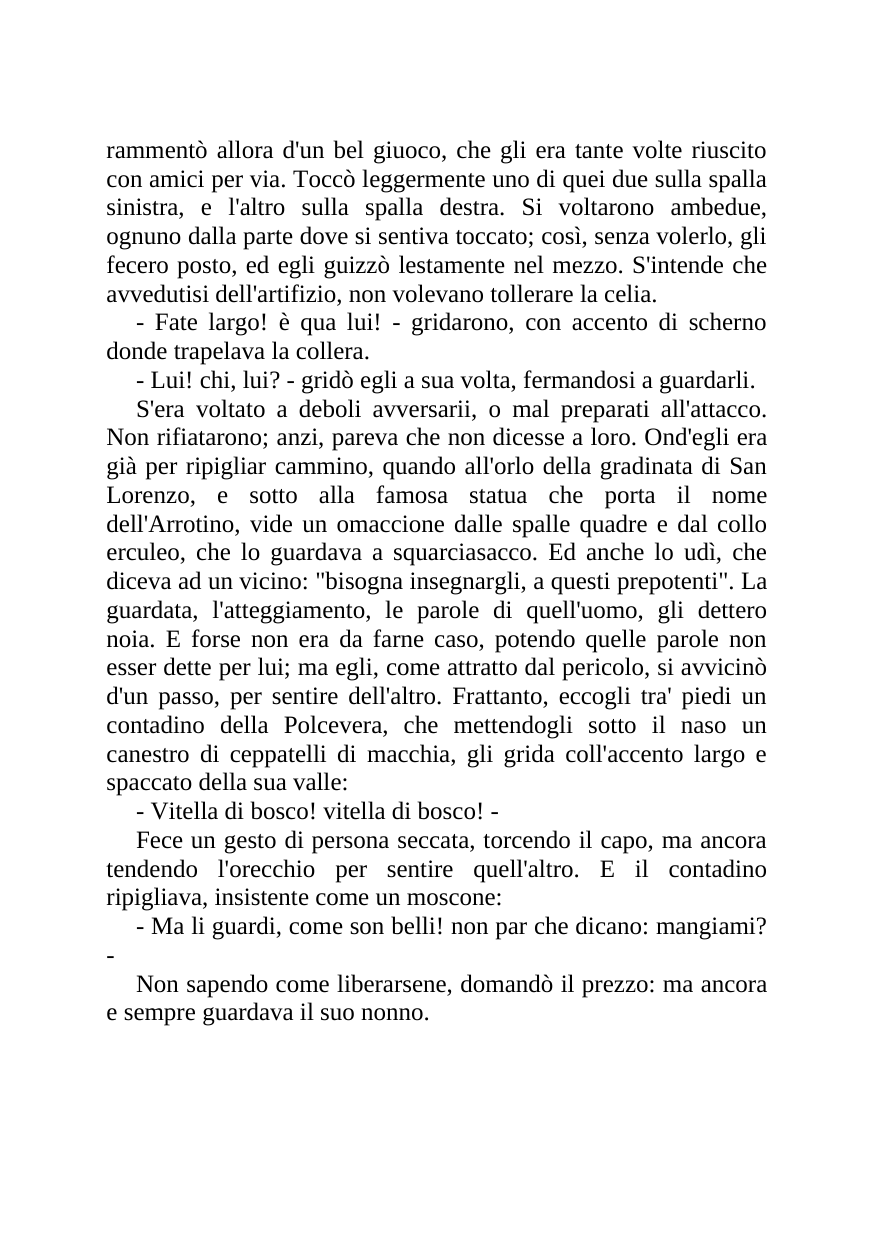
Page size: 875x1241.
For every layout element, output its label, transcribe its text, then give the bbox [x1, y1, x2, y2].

text - Ma li guardi, come son belli! non par che dicano: mangiami? - [106, 911, 768, 969]
text Fece un gesto di persona seccata, torcendo il capo, ma ancora tendendo l'orecchio per sentire quell'altro. E il contadino ripigliava, insistente come un moscone: [106, 825, 768, 911]
text Non sapendo come liberarsene, domandò il prezzo: ma ancora e sempre guardava il suo nonno. [106, 969, 768, 1026]
text - Lui! chi, lui? - gridò egli a sua volta, fermandosi a guardarli. [106, 365, 768, 394]
text - Fate largo! è qua lui! - gridarono, con accento di scherno donde trapelava la collera. [106, 307, 768, 365]
text - Vitella di bosco! vitella di bosco! - [106, 796, 768, 825]
text rammentò allora d'un bel giuoco, che gli era tante volte riuscito con amici per via. Toccò leggermente uno di quei due sulla spalla sinistra, e l'altro sulla spalla destra. Si voltarono ambedue, ognuno dalla parte dove si sentiva toccato; così, senza volerlo, gli fecero posto, ed egli guizzò lestamente nel mezzo. S'intende che avvedutisi dell'artifizio, non volevano tollerare la celia. [106, 135, 768, 307]
text S'era voltato a deboli avversarii, o mal preparati all'attacco. Non rifiatarono; anzi, pareva che non dicesse a loro. Ond'egli era già per ripigliar cammino, quando all'orlo della gradinata di San Lorenzo, e sotto alla famosa statua che porta il nome dell'Arrotino, vide un omaccione dalle spalle quadre e dal collo erculeo, che lo guardava a squarciasacco. Ed anche lo udì, che diceva ad un vicino: "bisogna insegnargli, a questi prepotenti". La guardata, l'atteggiamento, le parole di quell'uomo, gli dettero noia. E forse non era da farne caso, potendo quelle parole non esser dette per lui; ma egli, come attratto dal pericolo, si avvicinò d'un passo, per sentire dell'altro. Frattanto, eccogli tra' piedi un contadino della Polcevera, che mettendogli sotto il naso un canestro di ceppatelli di macchia, gli grida coll'accento largo e spaccato della sua valle: [106, 394, 768, 796]
